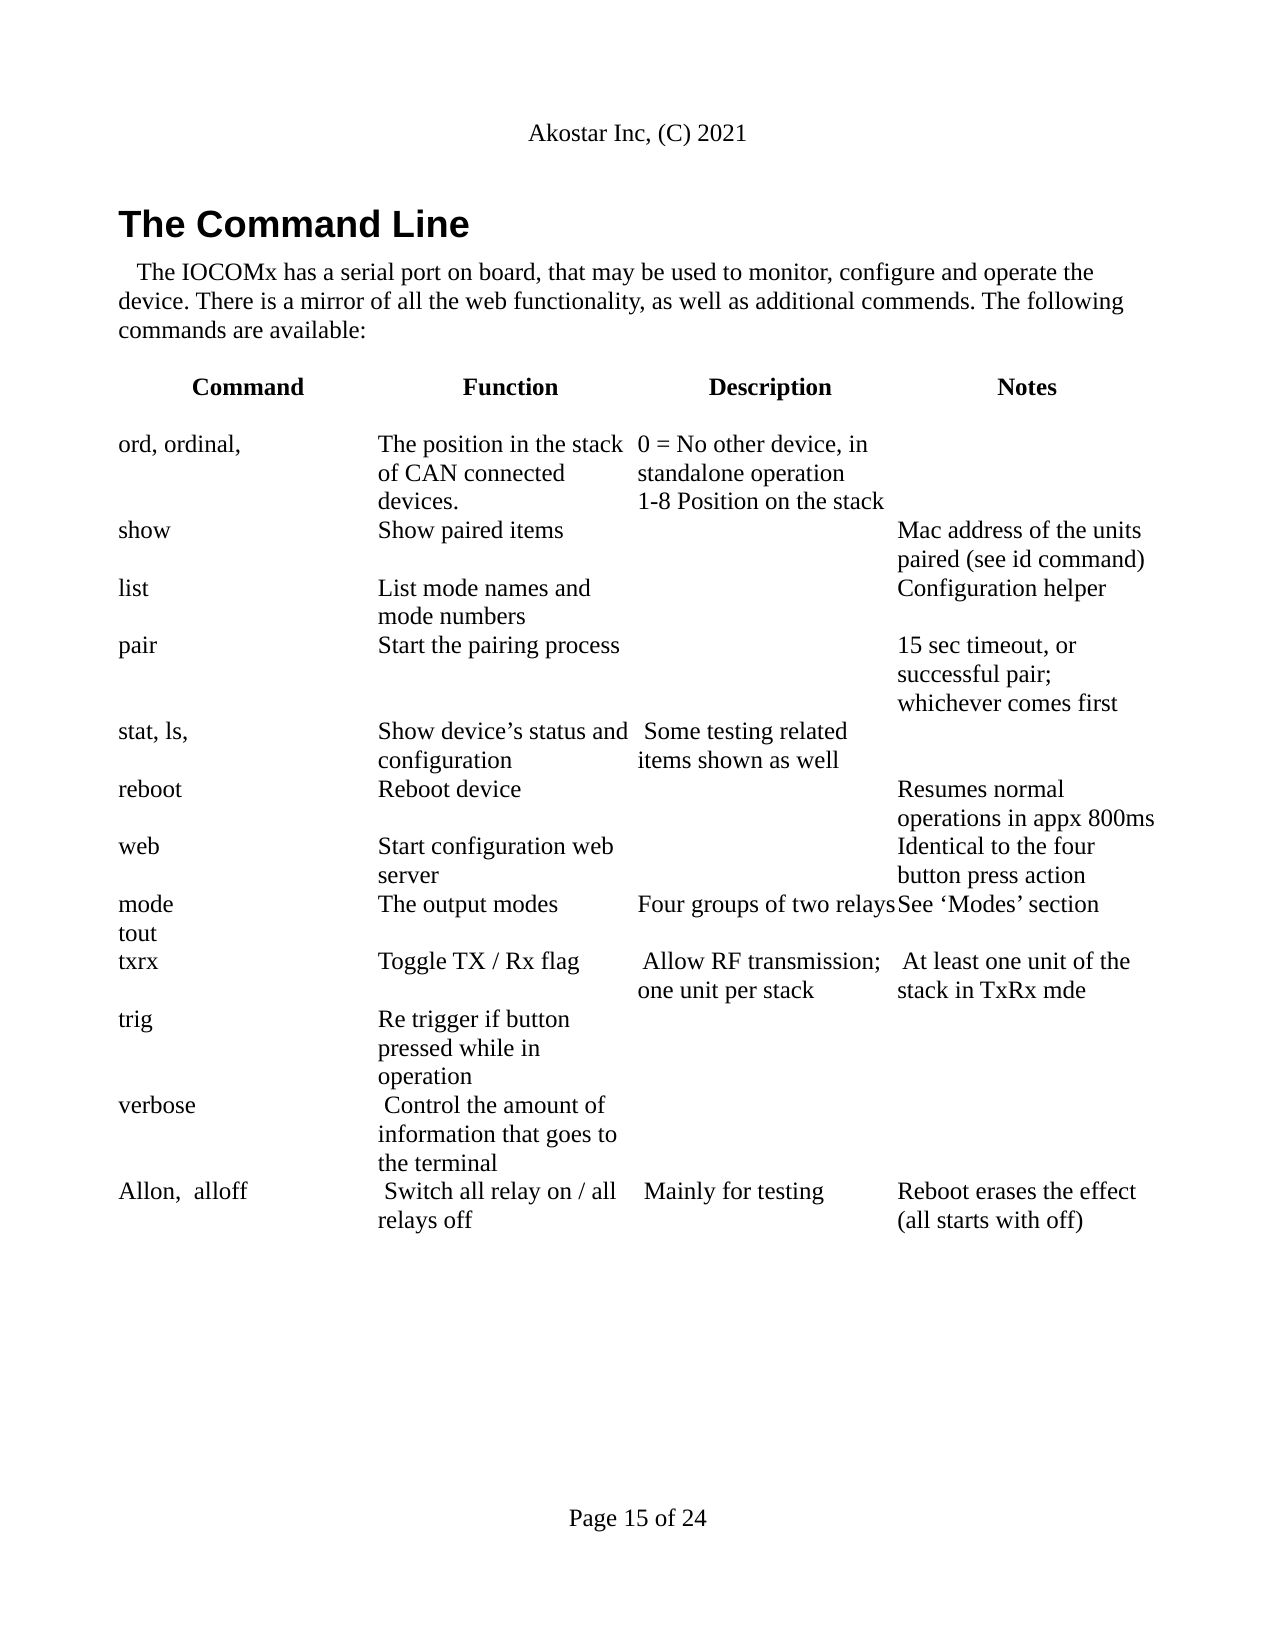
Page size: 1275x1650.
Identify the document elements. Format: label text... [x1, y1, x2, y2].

table_cell list [118, 573, 378, 630]
table_cell Configuration helper [897, 573, 1157, 630]
table_cell Start configuration web server [378, 831, 637, 889]
table_cell The position in the stack of CAN connected devices. [378, 429, 637, 515]
table_cell [637, 573, 897, 630]
table_cell mode [118, 889, 378, 918]
table_cell Reboot device [378, 774, 637, 831]
table_cell pair [118, 630, 378, 716]
table_cell Allow RF transmission; one unit per stack [637, 946, 897, 1004]
table_cell Toggle TX / Rx flag [378, 946, 637, 1004]
table_cell [897, 1004, 1157, 1090]
table_cell [637, 515, 897, 573]
table_cell Mainly for testing [637, 1176, 897, 1234]
table_cell [897, 918, 1157, 946]
table_cell [897, 1090, 1157, 1176]
table_cell Reboot erases the effect (all starts with off) [897, 1176, 1157, 1234]
table_cell 15 sec timeout, or successful pair; whichever comes first [897, 630, 1157, 716]
table_header Function [378, 373, 637, 429]
table_cell The output modes [378, 889, 637, 918]
table_cell verbose [118, 1090, 378, 1176]
table_cell [637, 831, 897, 889]
table_cell reboot [118, 774, 378, 831]
table_cell Show paired items [378, 515, 637, 573]
text The IOCOMx has a serial port on board, that may be used to monitor, configure and operate the device. There is a mirror of all the web functionality, as well as additional commends. The following commands are available: [118, 257, 1157, 344]
table_cell Resumes normal operations in appx 800ms [897, 774, 1157, 831]
table_cell [378, 918, 637, 946]
table_cell [637, 630, 897, 716]
table_cell Show device’s status and configuration [378, 716, 637, 774]
subtitle The Command Line [118, 201, 1157, 245]
table_cell txrx [118, 946, 378, 1004]
table_cell At least one unit of the stack in TxRx mde [897, 946, 1157, 1004]
table_cell [637, 1090, 897, 1176]
table_cell Switch all relay on / all relays off [378, 1176, 637, 1234]
table_cell [637, 918, 897, 946]
table_cell [637, 1004, 897, 1090]
table_cell See ‘Modes’ section [897, 889, 1157, 918]
table_cell Identical to the four button press action [897, 831, 1157, 889]
table_header Notes [897, 373, 1157, 429]
table_cell [897, 716, 1157, 774]
table_cell List mode names and mode numbers [378, 573, 637, 630]
table_cell Mac address of the units paired (see id command) [897, 515, 1157, 573]
table_header Command [118, 373, 378, 429]
table_cell Some testing related items shown as well [637, 716, 897, 774]
table_cell [637, 774, 897, 831]
table_cell ord, ordinal, [118, 429, 378, 515]
table_cell trig [118, 1004, 378, 1090]
table_cell Re trigger if button pressed while in operation [378, 1004, 637, 1090]
table_cell stat, ls, [118, 716, 378, 774]
table_cell Four groups of two relays [637, 889, 897, 918]
table_cell [897, 429, 1157, 515]
table_cell show [118, 515, 378, 573]
table_cell 0 = No other device, in standalone operation 1-8 Position on the stack [637, 429, 897, 515]
table_cell web [118, 831, 378, 889]
table_cell Start the pairing process [378, 630, 637, 716]
table_cell tout [118, 918, 378, 946]
table_cell Allon, alloff [118, 1176, 378, 1234]
table_cell Control the amount of information that goes to the terminal [378, 1090, 637, 1176]
table_header Description [637, 373, 897, 429]
